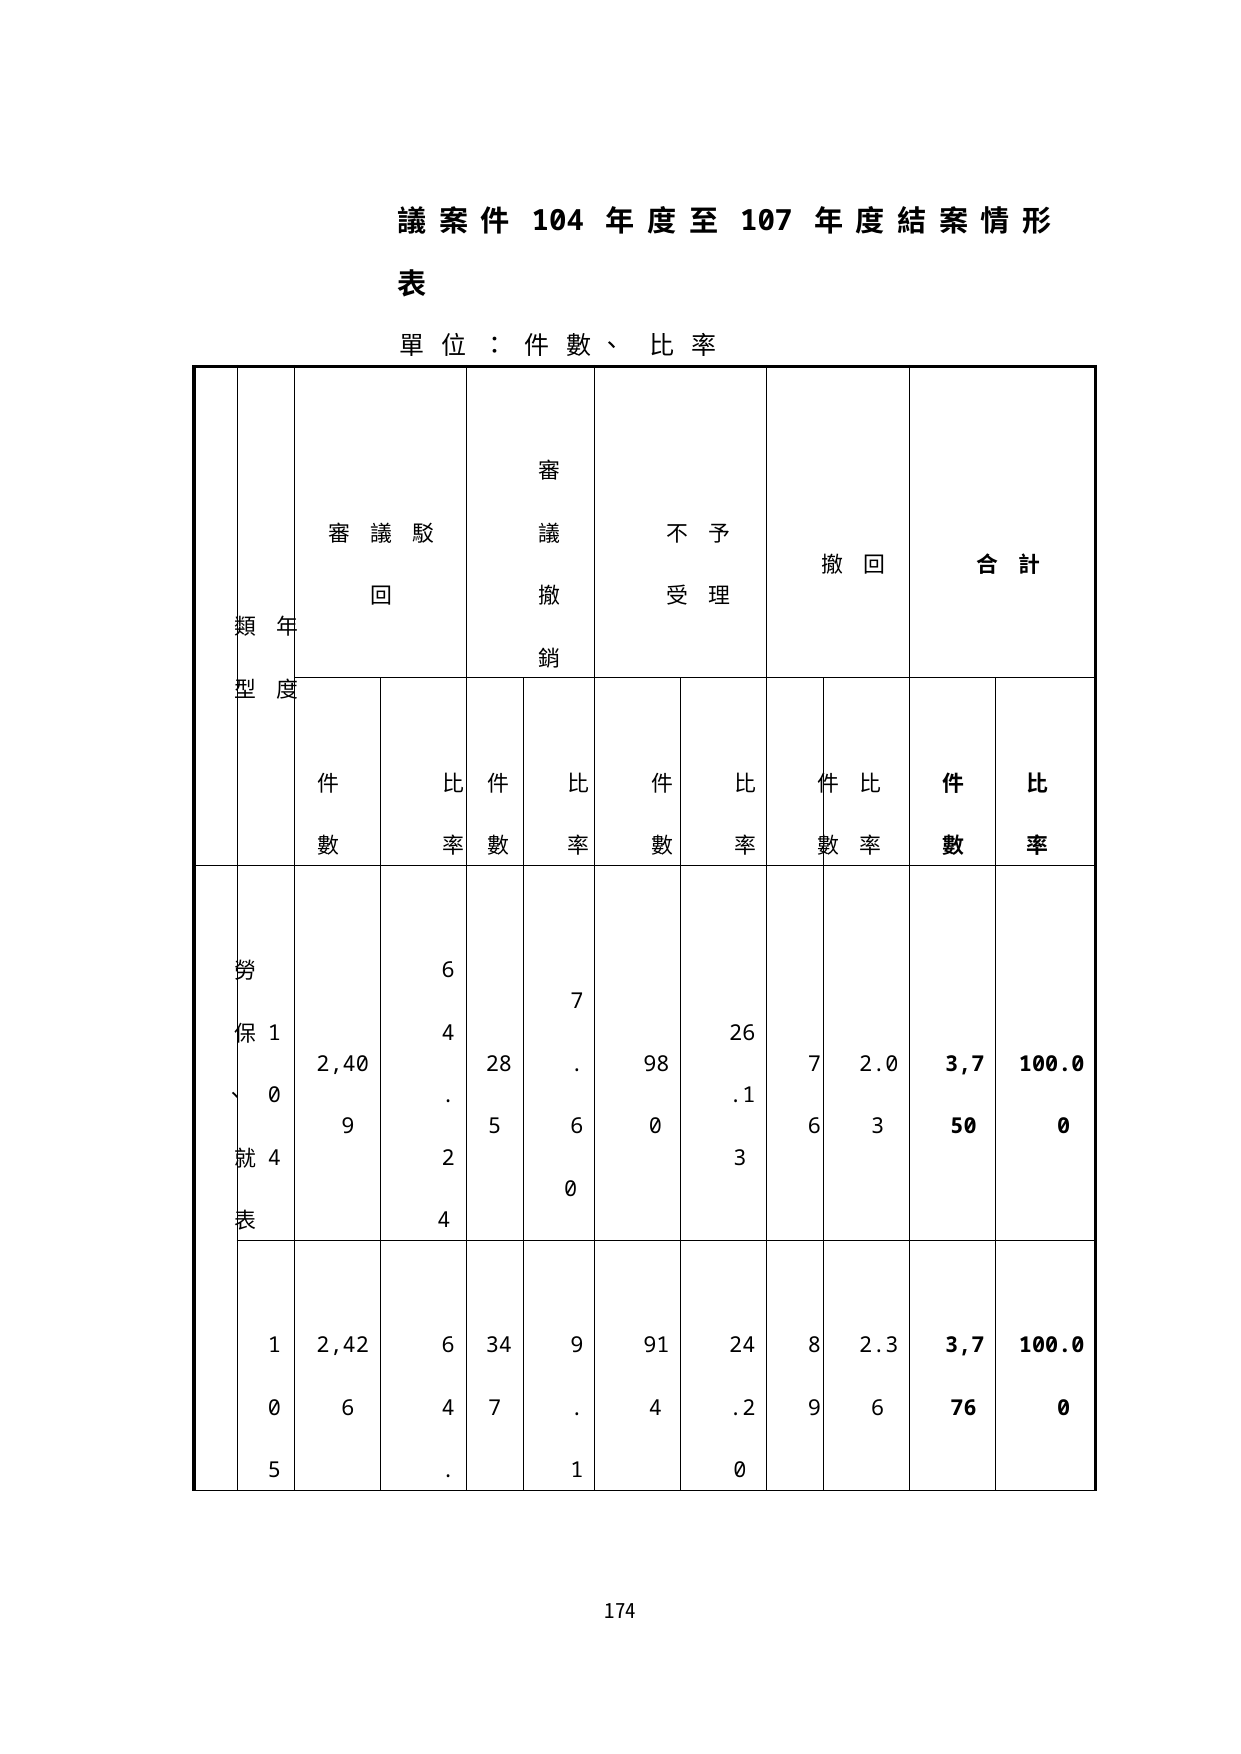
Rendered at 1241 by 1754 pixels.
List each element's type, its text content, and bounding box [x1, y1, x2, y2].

table_header 合計 [910, 368, 1094, 677]
table_cell 件數 [295, 678, 380, 865]
table_cell 76 [767, 866, 823, 1240]
table_cell 件數 [767, 678, 823, 865]
table_header 不予受理 [595, 368, 766, 677]
table_header 審議駁回 [295, 368, 466, 677]
table_header 撤回 [767, 368, 909, 677]
table_cell 2,426 [295, 1241, 380, 1490]
table_cell 比率 [524, 678, 594, 865]
table_cell 64. [381, 1241, 466, 1490]
table_header 年度 [238, 368, 294, 865]
table_cell 26.13 [681, 866, 766, 1240]
table_cell 9.1 [524, 1241, 594, 1490]
table_cell 89 [767, 1241, 823, 1490]
table_cell 比率 [681, 678, 766, 865]
table_header 審議撤銷 [467, 368, 594, 677]
text 議案件104年度至107年度結案情形表 單位：件數、比率 [183, 177, 1058, 365]
table_cell 914 [595, 1241, 680, 1490]
table_cell 285 [467, 866, 523, 1240]
table_cell 980 [595, 866, 680, 1240]
table_cell 2.03 [824, 866, 909, 1240]
table_cell 2.36 [824, 1241, 909, 1490]
table_cell 勞保、就表 [196, 866, 237, 1490]
table_cell 比率 [996, 678, 1094, 865]
table_cell 100.00 [996, 866, 1094, 1240]
table_cell 24.20 [681, 1241, 766, 1490]
table_cell 件數 [910, 678, 995, 865]
table_cell 3,750 [910, 866, 995, 1240]
table_cell 件數 [467, 678, 523, 865]
table_cell 比率 [381, 678, 466, 865]
table_cell 3,776 [910, 1241, 995, 1490]
table_cell 347 [467, 1241, 523, 1490]
table_cell 比率 [824, 678, 909, 865]
table_cell 件數 [595, 678, 680, 865]
table_cell 64.24 [381, 866, 466, 1240]
table_header 類型 [196, 368, 237, 865]
table_cell 104 [238, 866, 294, 1240]
table_cell 2,409 [295, 866, 380, 1240]
table_cell 100.00 [996, 1241, 1094, 1490]
table_cell 105 [238, 1241, 294, 1490]
table_cell 7.60 [524, 866, 594, 1240]
